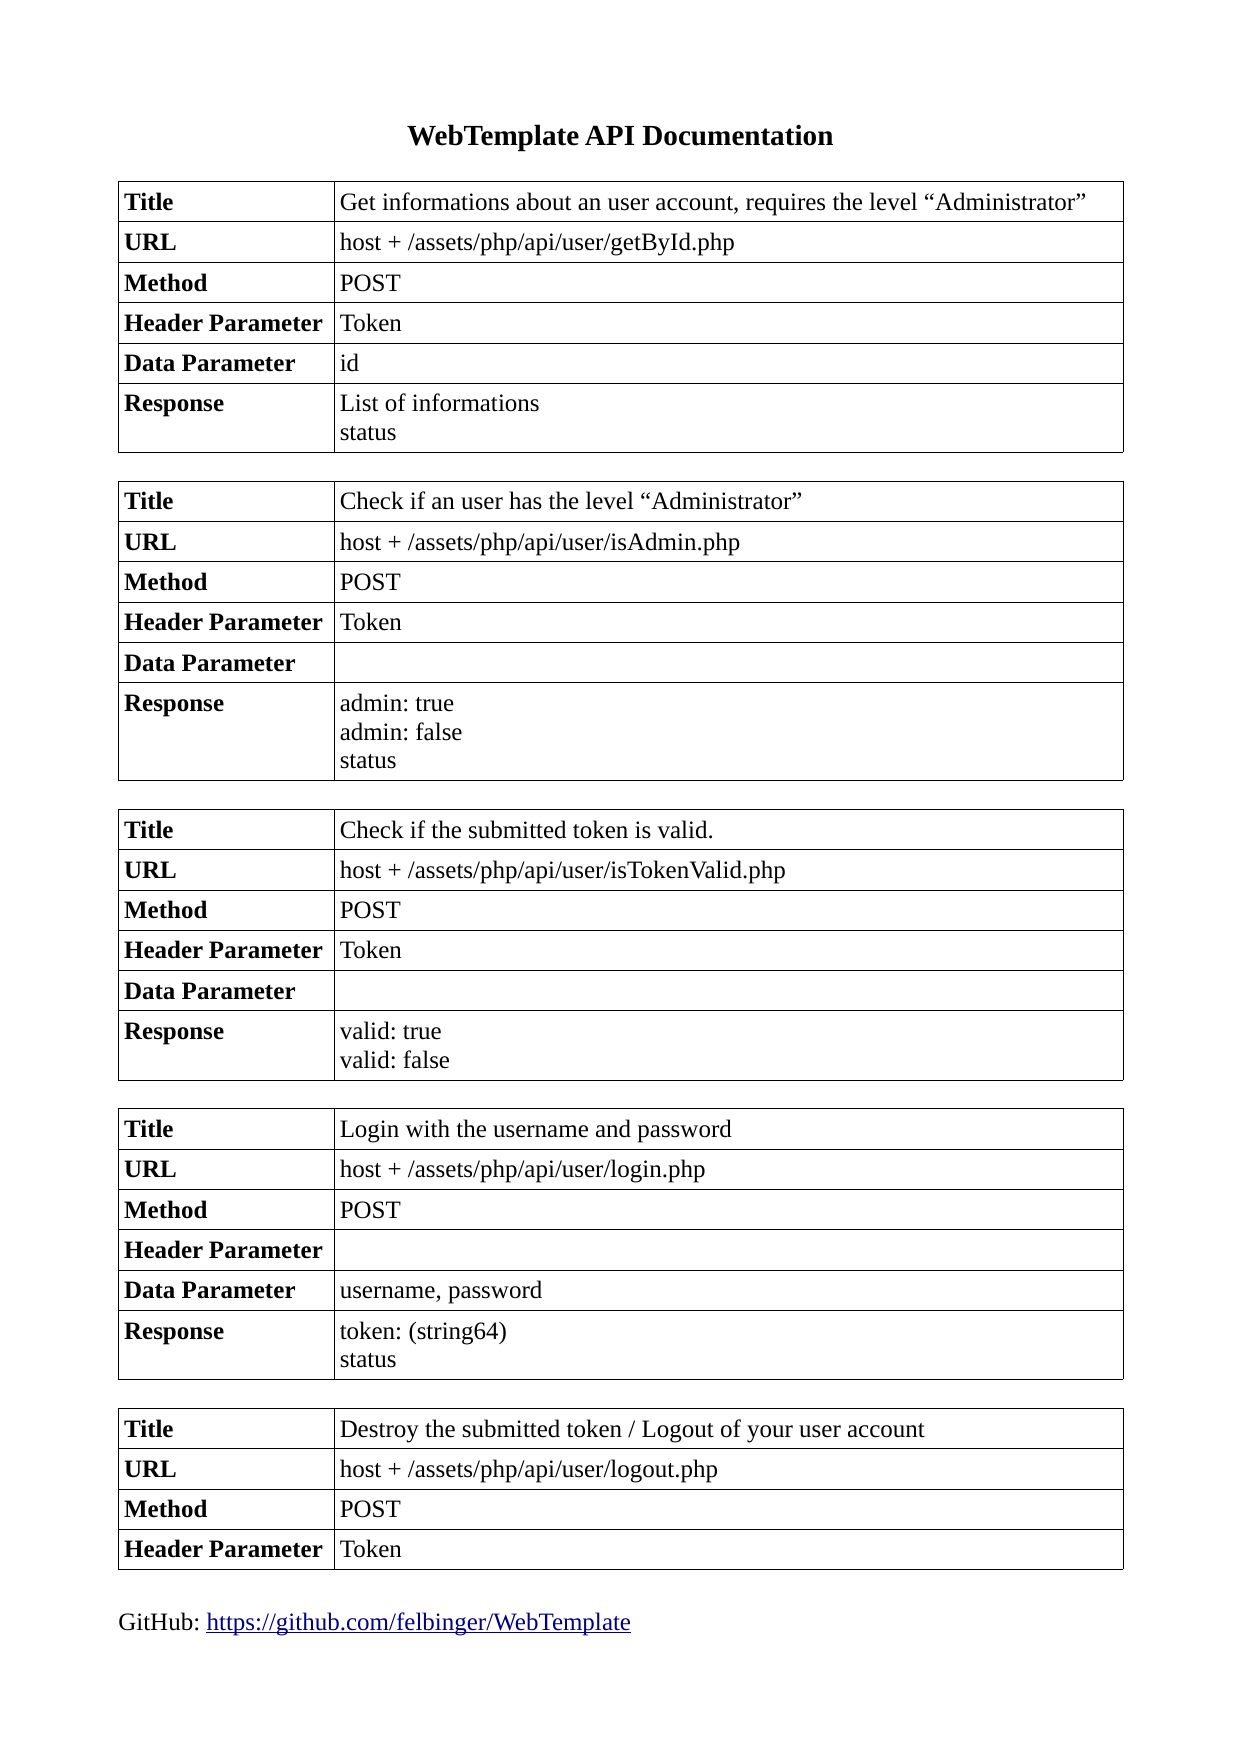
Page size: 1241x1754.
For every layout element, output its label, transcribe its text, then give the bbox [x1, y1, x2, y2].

table_cell host + /assets/php/api/user/getById.php [335, 222, 1123, 262]
table_cell Data Parameter [119, 643, 334, 682]
table_cell URL [119, 1449, 334, 1488]
table_cell Header Parameter [119, 931, 334, 970]
table_header Title [119, 182, 334, 221]
table_cell id [335, 344, 1123, 383]
table_cell Response [119, 1011, 334, 1079]
table_cell username, password [335, 1271, 1123, 1310]
table_cell Method [119, 263, 334, 302]
table_header Title [119, 1409, 334, 1448]
table_cell POST [335, 1490, 1123, 1529]
table_header Title [119, 810, 334, 849]
table_cell Data Parameter [119, 1271, 334, 1310]
table_cell POST [335, 1190, 1123, 1229]
table_header Title [119, 1109, 334, 1149]
table_cell [335, 643, 1123, 682]
table_cell Token [335, 603, 1123, 642]
table_cell Method [119, 1190, 334, 1229]
table_cell token: (string64) status [335, 1311, 1123, 1379]
table_cell [335, 1230, 1123, 1269]
table_cell URL [119, 850, 334, 889]
table_cell host + /assets/php/api/user/logout.php [335, 1449, 1123, 1488]
table_cell Method [119, 1490, 334, 1529]
table_cell Header Parameter [119, 1230, 334, 1269]
table_header Check if the submitted token is valid. [335, 810, 1123, 849]
table_cell URL [119, 1150, 334, 1189]
table_header Check if an user has the level “Administrator” [335, 482, 1123, 521]
table_header Get informations about an user account, requires the level “Administrator” [335, 182, 1123, 221]
table_cell host + /assets/php/api/user/isAdmin.php [335, 522, 1123, 561]
table_cell Method [119, 562, 334, 602]
table_header Title [119, 482, 334, 521]
table_cell Token [335, 1530, 1123, 1569]
table_cell valid: true valid: false [335, 1011, 1123, 1079]
table_cell Token [335, 303, 1123, 342]
table_cell Data Parameter [119, 971, 334, 1010]
table_cell host + /assets/php/api/user/isTokenValid.php [335, 850, 1123, 889]
table_cell POST [335, 891, 1123, 930]
table_cell admin: true admin: false status [335, 683, 1123, 780]
table_header Login with the username and password [335, 1109, 1123, 1149]
table_cell host + /assets/php/api/user/login.php [335, 1150, 1123, 1189]
table_cell Header Parameter [119, 303, 334, 342]
table_cell List of informations status [335, 384, 1123, 452]
table_cell Token [335, 931, 1123, 970]
table_cell URL [119, 522, 334, 561]
table_cell Response [119, 1311, 334, 1379]
table_cell Data Parameter [119, 344, 334, 383]
table_cell [335, 971, 1123, 1010]
table_cell POST [335, 562, 1123, 602]
table_cell Response [119, 683, 334, 780]
table_cell Header Parameter [119, 603, 334, 642]
table_cell POST [335, 263, 1123, 302]
table_header Destroy the submitted token / Logout of your user account [335, 1409, 1123, 1448]
table_cell Method [119, 891, 334, 930]
table_cell Header Parameter [119, 1530, 334, 1569]
table_cell Response [119, 384, 334, 452]
table_cell URL [119, 222, 334, 262]
